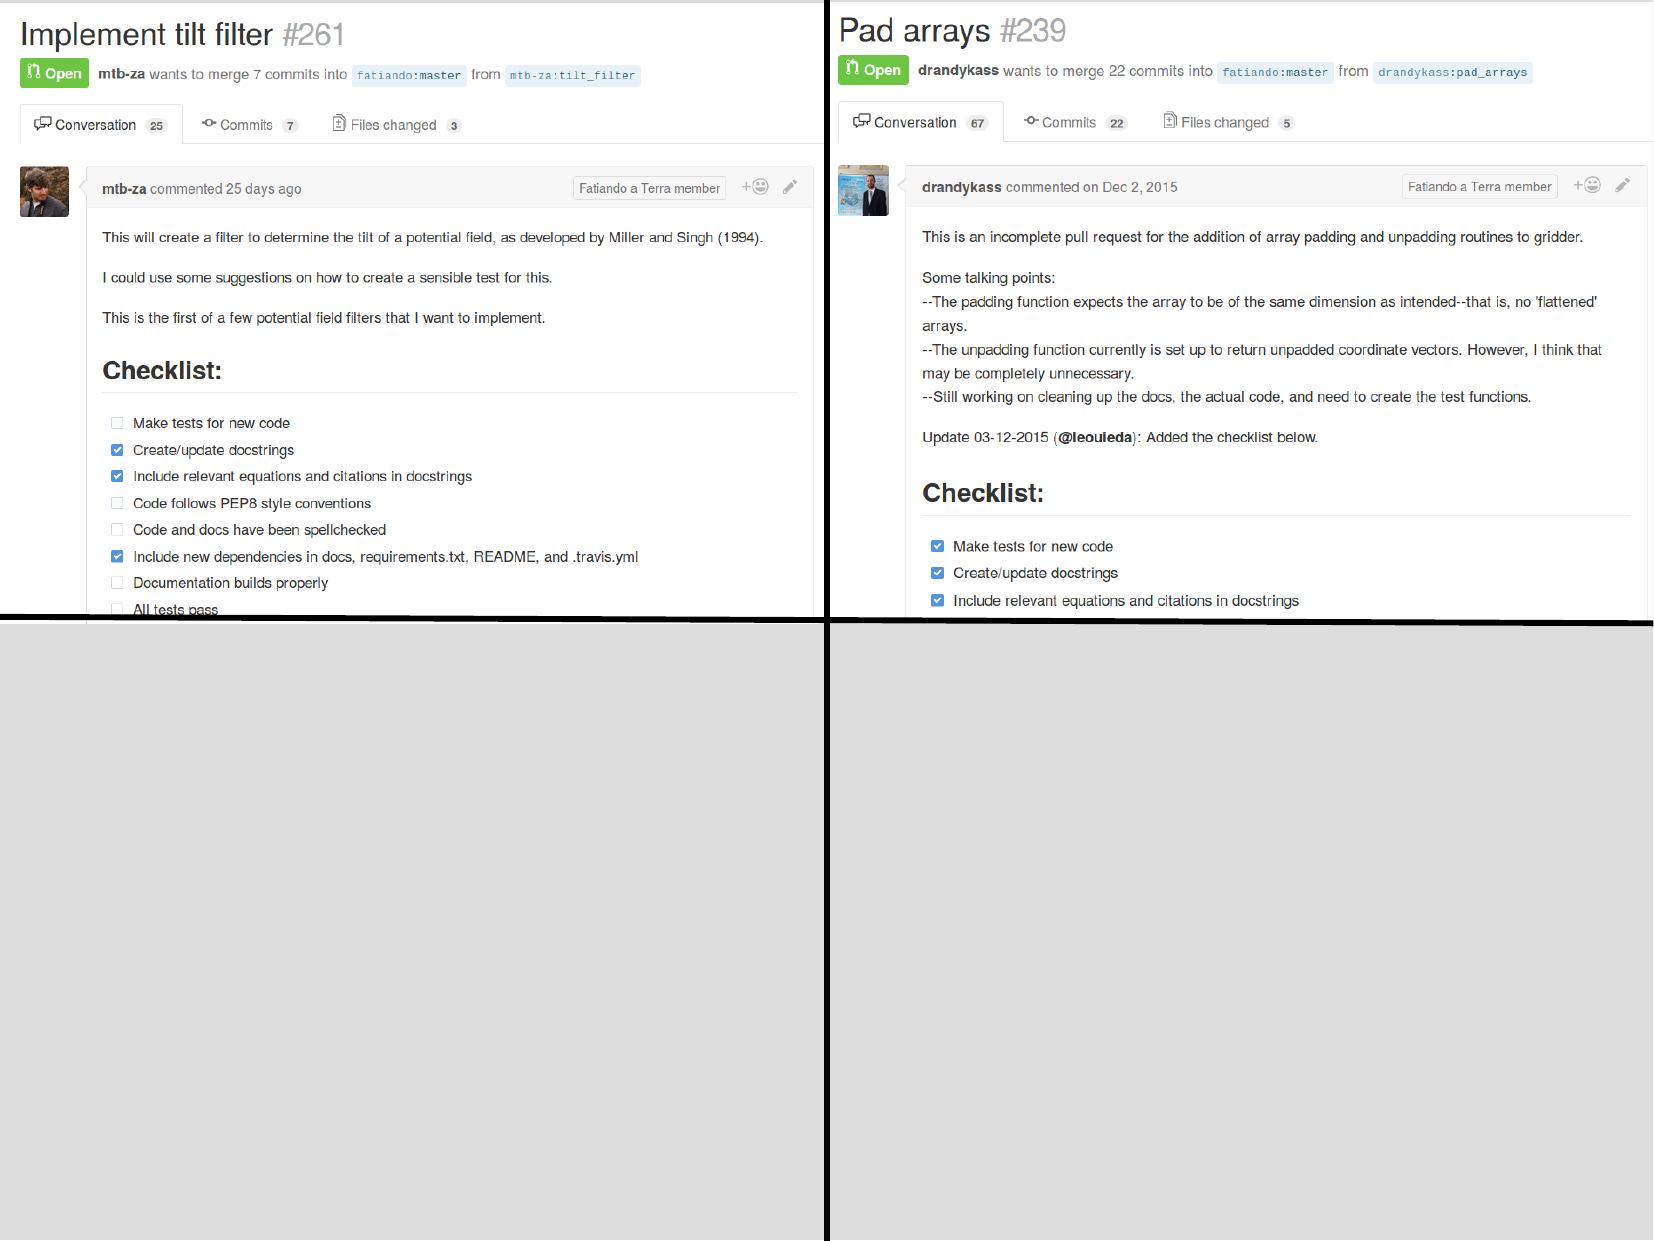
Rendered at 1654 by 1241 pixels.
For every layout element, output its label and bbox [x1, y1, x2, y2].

picture [0, 3, 824, 617]
picture [830, 2, 1654, 620]
picture [0, 620, 818, 624]
